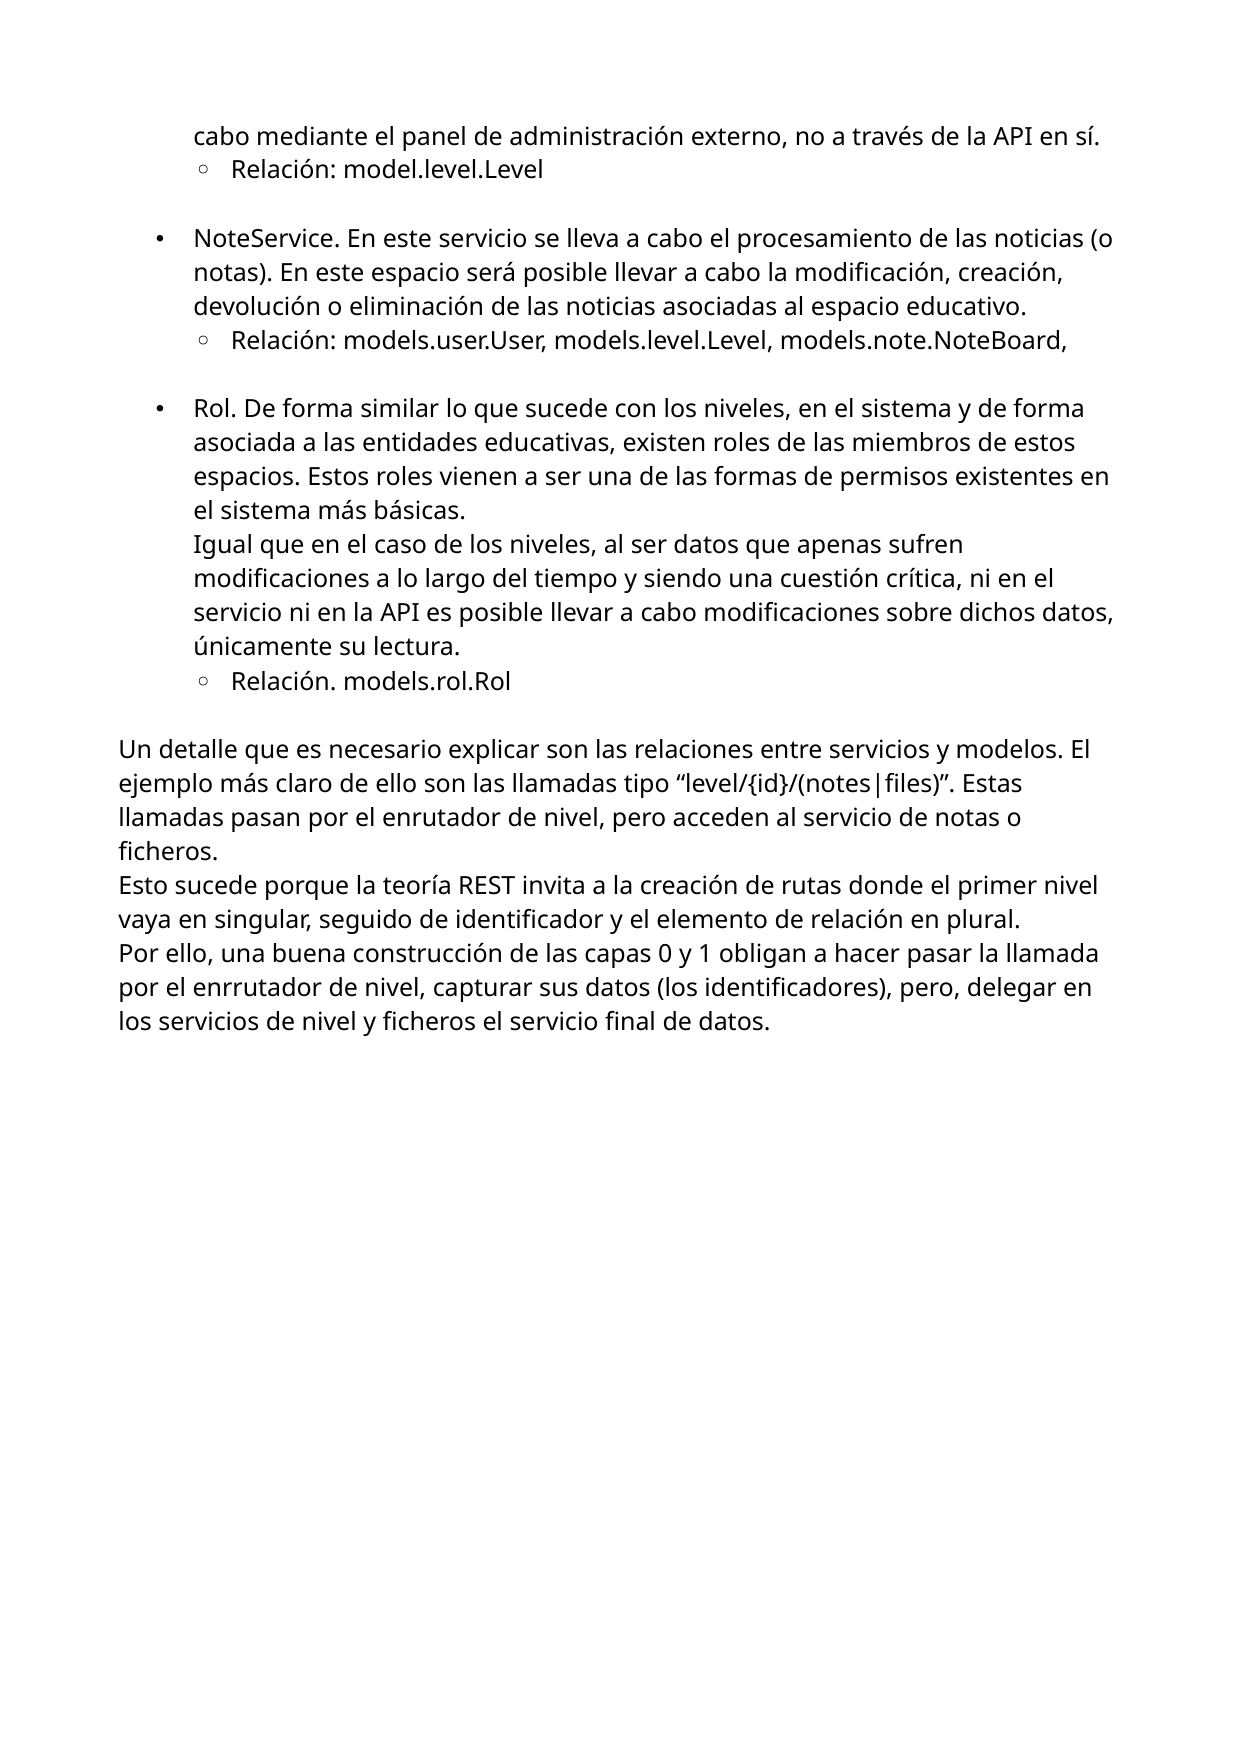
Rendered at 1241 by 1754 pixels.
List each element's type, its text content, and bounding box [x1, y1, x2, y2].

list cabo mediante el panel de administración externo, no a través de la API en sí. [156, 118, 1122, 152]
list Igual que en el caso de los niveles, al ser datos que apenas sufren modificaciones a lo largo del tiempo y siendo una cuestión crítica, ni en el servicio ni en la API es posible llevar a cabo modificaciones sobre dichos datos, únicamente su lectura. [156, 527, 1122, 663]
list Relación. models.rol.Rol [193, 663, 1122, 697]
list Relación: models.user.User, models.level.Level, models.note.NoteBoard, [193, 322, 1122, 357]
list Rol. De forma similar lo que sucede con los niveles, en el sistema y de forma asociada a las entidades educativas, existen roles de las miembros de estos espacios. Estos roles vienen a ser una de las formas de permisos existentes en el sistema más básicas. [156, 391, 1122, 527]
list Relación: model.level.Level [193, 152, 1122, 186]
list NoteService. En este servicio se lleva a cabo el procesamiento de las noticias (o notas). En este espacio será posible llevar a cabo la modificación, creación, devolución o eliminación de las noticias asociadas al espacio educativo. [156, 220, 1122, 322]
text Un detalle que es necesario explicar son las relaciones entre servicios y modelos. El ejemplo más claro de ello son las llamadas tipo “level/{id}/(notes|files)”. Estas llamadas pasan por el enrutador de nivel, pero acceden al servicio de notas o ficheros. Esto sucede porque la teoría REST invita a la creación de rutas donde el primer nivel vaya en singular, seguido de identificador y el elemento de relación en plural. Por ello, una buena construcción de las capas 0 y 1 obligan a hacer pasar la llamada por el enrrutador de nivel, capturar sus datos (los identificadores), pero, delegar en los servicios de nivel y ficheros el servicio final de datos. [118, 731, 1122, 1038]
